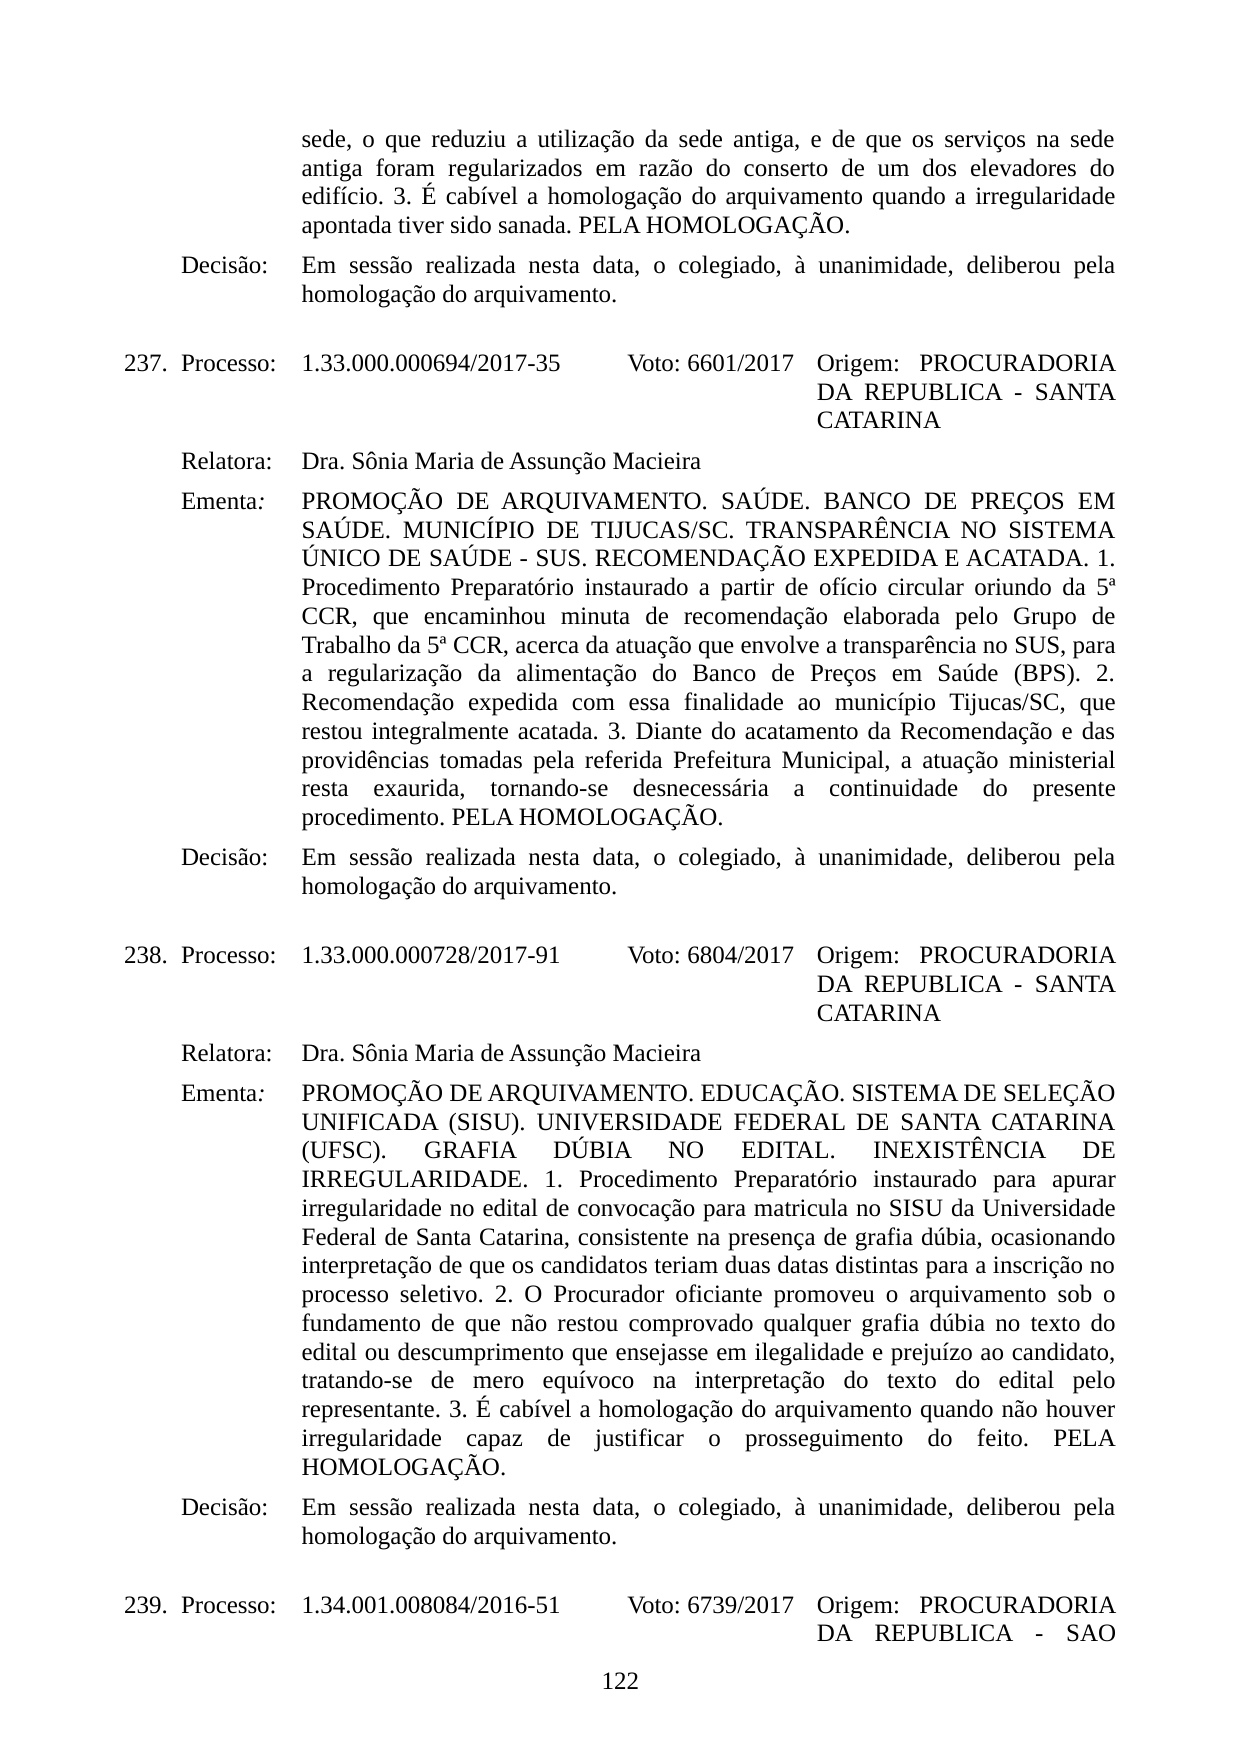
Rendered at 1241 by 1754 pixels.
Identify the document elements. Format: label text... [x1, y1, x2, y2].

table_cell [175, 118, 296, 244]
table_header Origem: PROCURADORIA DA REPUBLICA - SANTA CATARINA [811, 342, 1122, 440]
table_header Processo: [175, 342, 296, 440]
table_header Processo: [175, 1584, 296, 1653]
table_cell Relatora: [175, 440, 296, 480]
table_cell Em sessão realizada nesta data, o colegiado, à unanimidade, deliberou pela homologação do arquivamento. [296, 1486, 1122, 1555]
table_cell Decisão: [175, 245, 296, 313]
table_header 237. [118, 342, 175, 440]
table_cell [118, 480, 175, 837]
table_header Origem: PROCURADORIA DA REPUBLICA - SAO [811, 1584, 1122, 1653]
table_cell PROMOÇÃO DE ARQUIVAMENTO. EDUCAÇÃO. SISTEMA DE SELEÇÃO UNIFICADA (SISU). UNIVERSIDADE FEDERAL DE SANTA CATARINA (UFSC). GRAFIA DÚBIA NO EDITAL. INEXISTÊNCIA DE IRREGULARIDADE. 1. Procedimento Preparatório instaurado para apurar irregularidade no edital de convocação para matricula no SISU da Universidade Federal de Santa Catarina, consistente na presença de grafia dúbia, ocasionando interpretação de que os candidatos teriam duas datas distintas para a inscrição no processo seletivo. 2. O Procurador oficiante promoveu o arquivamento sob o fundamento de que não restou comprovado qualquer grafia dúbia no texto do edital ou descumprimento que ensejasse em ilegalidade e prejuízo ao candidato, tratando-se de mero equívoco na interpretação do texto do edital pelo representante. 3. É cabível a homologação do arquivamento quando não houver irregularidade capaz de justificar o prosseguimento do feito. PELA HOMOLOGAÇÃO. [296, 1072, 1122, 1486]
table_header Voto: 6739/2017 [621, 1584, 811, 1653]
table_cell Dra. Sônia Maria de Assunção Macieira [296, 440, 1122, 480]
table_header Voto: 6601/2017 [621, 342, 811, 440]
table_cell [118, 837, 175, 906]
table_cell [118, 118, 175, 244]
table_header Processo: [175, 934, 296, 1032]
table_cell Relatora: [175, 1032, 296, 1072]
table_cell [118, 1072, 175, 1486]
table_cell [118, 1486, 175, 1555]
table_cell [118, 245, 175, 313]
table_cell Decisão: [175, 1486, 296, 1555]
table_cell Ementa: [175, 1072, 296, 1486]
table_header 1.34.001.008084/2016-51 [296, 1584, 621, 1653]
table_cell Ementa: [175, 480, 296, 837]
table_header Voto: 6804/2017 [621, 934, 811, 1032]
table_header 239. [118, 1584, 175, 1653]
table_cell Em sessão realizada nesta data, o colegiado, à unanimidade, deliberou pela homologação do arquivamento. [296, 245, 1122, 313]
table_header 1.33.000.000728/2017-91 [296, 934, 621, 1032]
table_cell [118, 440, 175, 480]
table_header 1.33.000.000694/2017-35 [296, 342, 621, 440]
table_header Origem: PROCURADORIA DA REPUBLICA - SANTA CATARINA [811, 934, 1122, 1032]
table_cell Dra. Sônia Maria de Assunção Macieira [296, 1032, 1122, 1072]
table_cell PROMOÇÃO DE ARQUIVAMENTO. SAÚDE. BANCO DE PREÇOS EM SAÚDE. MUNICÍPIO DE TIJUCAS/SC. TRANSPARÊNCIA NO SISTEMA ÚNICO DE SAÚDE - SUS. RECOMENDAÇÃO EXPEDIDA E ACATADA. 1. Procedimento Preparatório instaurado a partir de ofício circular oriundo da 5ª CCR, que encaminhou minuta de recomendação elaborada pelo Grupo de Trabalho da 5ª CCR, acerca da atuação que envolve a transparência no SUS, para a regularização da alimentação do Banco de Preços em Saúde (BPS). 2. Recomendação expedida com essa finalidade ao município Tijucas/SC, que restou integralmente acatada. 3. Diante do acatamento da Recomendação e das providências tomadas pela referida Prefeitura Municipal, a atuação ministerial resta exaurida, tornando-se desnecessária a continuidade do presente procedimento. PELA HOMOLOGAÇÃO. [296, 480, 1122, 837]
table_header 238. [118, 934, 175, 1032]
table_cell sede, o que reduziu a utilização da sede antiga, e de que os serviços na sede antiga foram regularizados em razão do conserto de um dos elevadores do edifício. 3. É cabível a homologação do arquivamento quando a irregularidade apontada tiver sido sanada. PELA HOMOLOGAÇÃO. [296, 118, 1122, 244]
table_cell Em sessão realizada nesta data, o colegiado, à unanimidade, deliberou pela homologação do arquivamento. [296, 837, 1122, 906]
table_cell [118, 1032, 175, 1072]
table_cell Decisão: [175, 837, 296, 906]
